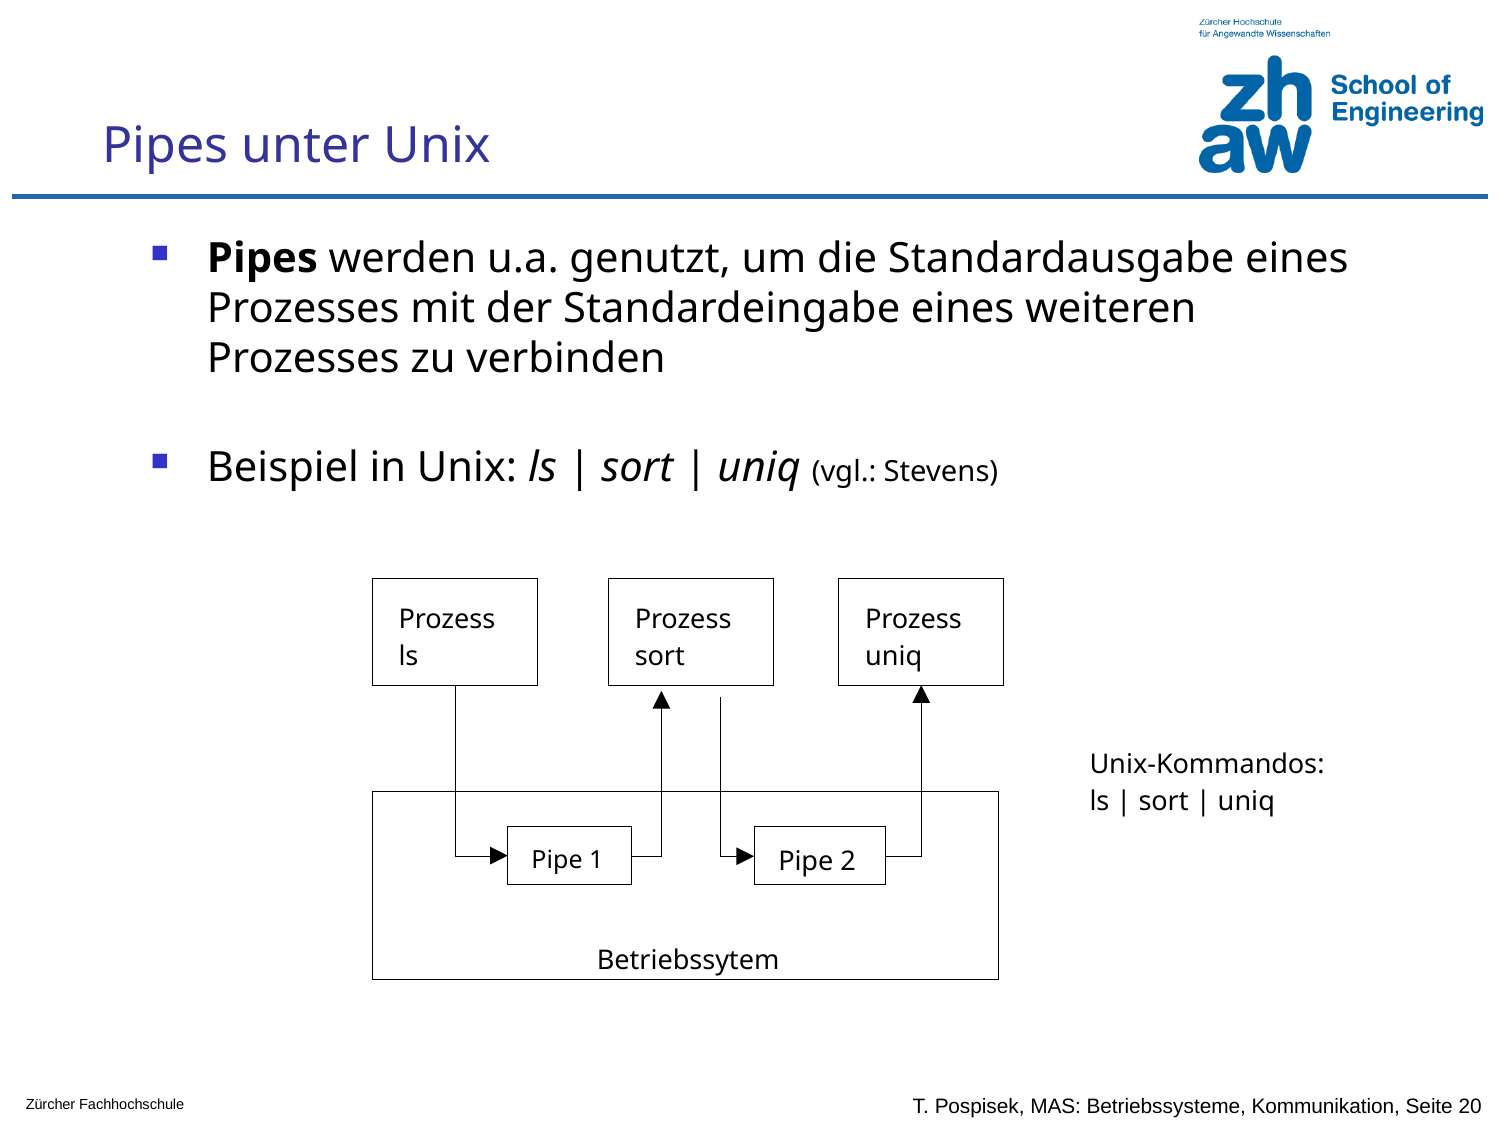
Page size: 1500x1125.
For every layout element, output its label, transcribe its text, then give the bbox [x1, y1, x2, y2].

text_box Pipe 2 [763, 834, 880, 885]
text_box Prozess ls [383, 592, 530, 674]
picture [1199, 19, 1483, 173]
list Pipes werden u.a. genutzt, um die Standardausgabe eines Prozesses mit der Standardeingabe eines weiteren Prozesses zu verbinden Beispiel in Unix: ls | sort | uniq (vgl.: Stevens) [135, 223, 1376, 516]
text_box Pipe 1 [516, 834, 626, 885]
text_box Prozess uniq [850, 592, 996, 674]
text_box Unix-Kommandos: ls | sort | uniq [1074, 737, 1371, 827]
text_box Betriebssytem [582, 933, 821, 980]
title Pipes unter Unix [87, 42, 1388, 181]
text_box Prozess sort [620, 592, 766, 674]
